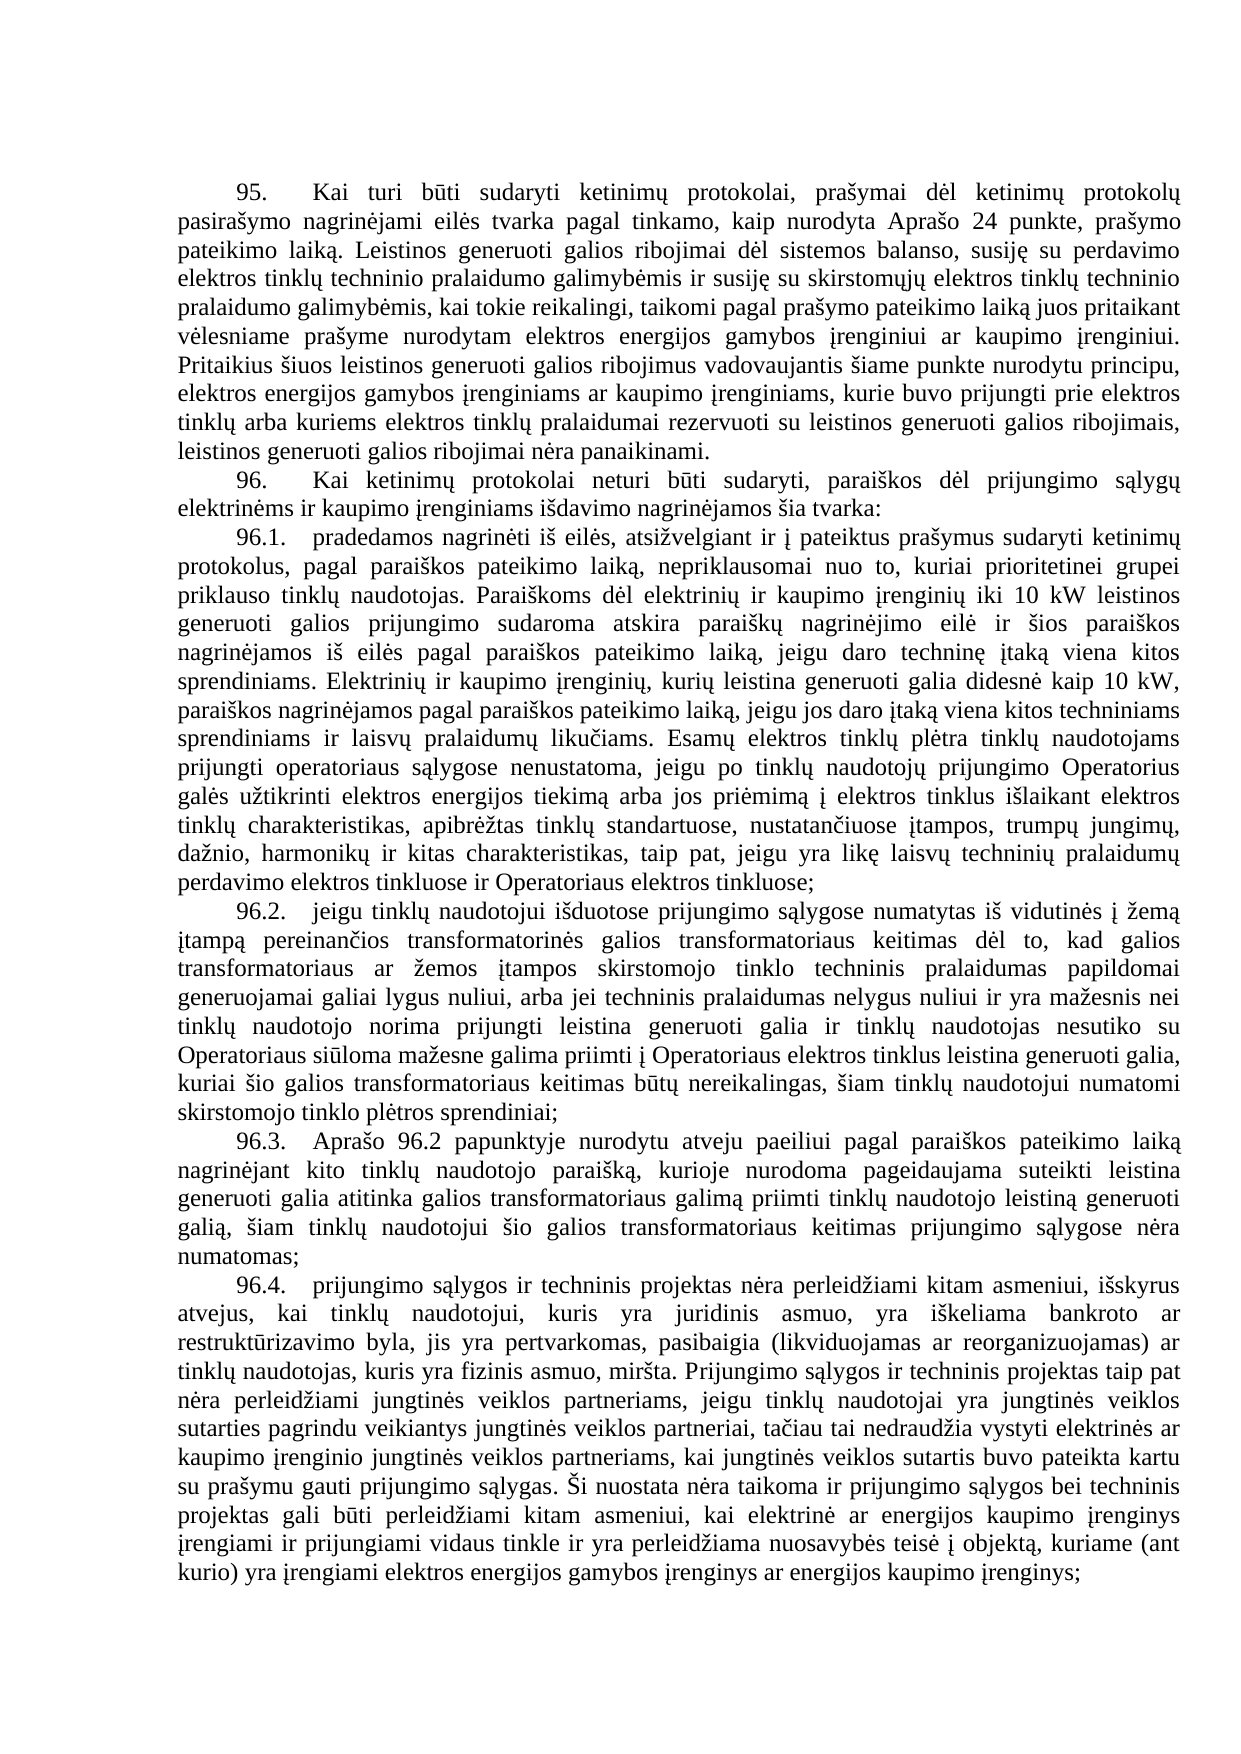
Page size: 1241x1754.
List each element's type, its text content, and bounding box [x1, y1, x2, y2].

text 96. Kai ketinimų protokolai neturi būti sudaryti, paraiškos dėl prijungimo sąlygų elektrinėms ir kaupimo įrenginiams išdavimo nagrinėjamos šia tvarka: [177, 465, 1181, 522]
text 95. Kai turi būti sudaryti ketinimų protokolai, prašymai dėl ketinimų protokolų pasirašymo nagrinėjami eilės tvarka pagal tinkamo, kaip nurodyta Aprašo ‎24 punkte, prašymo pateikimo laiką. Leistinos generuoti galios ribojimai dėl sistemos balanso, susiję su perdavimo elektros tinklų techninio pralaidumo galimybėmis ir susiję su skirstomųjų elektros tinklų techninio pralaidumo galimybėmis, kai tokie reikalingi, taikomi pagal prašymo pateikimo laiką juos pritaikant vėlesniame prašyme nurodytam elektros energijos gamybos įrenginiui ar kaupimo įrenginiui. Pritaikius šiuos leistinos generuoti galios ribojimus vadovaujantis šiame punkte nurodytu principu, elektros energijos gamybos įrenginiams ar kaupimo įrenginiams, kurie buvo prijungti prie elektros tinklų arba kuriems elektros tinklų pralaidumai rezervuoti su leistinos generuoti galios ribojimais, leistinos generuoti galios ribojimai nėra panaikinami. [177, 177, 1181, 465]
text 96.2. jeigu tinklų naudotojui išduotose prijungimo sąlygose numatytas iš vidutinės į žemą įtampą pereinančios transformatorinės galios transformatoriaus keitimas dėl to, kad galios transformatoriaus ar žemos įtampos skirstomojo tinklo techninis pralaidumas papildomai generuojamai galiai lygus nuliui, arba jei techninis pralaidumas nelygus nuliui ir yra mažesnis nei tinklų naudotojo norima prijungti leistina generuoti galia ir tinklų naudotojas nesutiko su Operatoriaus siūloma mažesne galima priimti į Operatoriaus elektros tinklus leistina generuoti galia, kuriai šio galios transformatoriaus keitimas būtų nereikalingas, šiam tinklų naudotojui numatomi skirstomojo tinklo plėtros sprendiniai; [177, 896, 1181, 1126]
text 96.3. Aprašo ‎96.2 papunktyje nurodytu atveju paeiliui pagal paraiškos pateikimo laiką nagrinėjant kito tinklų naudotojo paraišką, kurioje nurodoma pageidaujama suteikti leistina generuoti galia atitinka galios transformatoriaus galimą priimti tinklų naudotojo leistiną generuoti galią, šiam tinklų naudotojui šio galios transformatoriaus keitimas prijungimo sąlygose nėra numatomas; [177, 1126, 1181, 1270]
text 96.4. prijungimo sąlygos ir techninis projektas nėra perleidžiami kitam asmeniui, išskyrus atvejus, kai tinklų naudotojui, kuris yra juridinis asmuo, yra iškeliama bankroto ar restruktūrizavimo byla, jis yra pertvarkomas, pasibaigia (likviduojamas ar reorganizuojamas) ar tinklų naudotojas, kuris yra fizinis asmuo, miršta. Prijungimo sąlygos ir techninis projektas taip pat nėra perleidžiami jungtinės veiklos partneriams, jeigu tinklų naudotojai yra jungtinės veiklos sutarties pagrindu veikiantys jungtinės veiklos partneriai, tačiau tai nedraudžia vystyti elektrinės ar kaupimo įrenginio jungtinės veiklos partneriams, kai jungtinės veiklos sutartis buvo pateikta kartu su prašymu gauti prijungimo sąlygas. Ši nuostata nėra taikoma ir prijungimo sąlygos bei techninis projektas gali būti perleidžiami kitam asmeniui, kai elektrinė ar energijos kaupimo įrenginys įrengiami ir prijungiami vidaus tinkle ir yra perleidžiama nuosavybės teisė į objektą, kuriame (ant kurio) yra įrengiami elektros energijos gamybos įrenginys ar energijos kaupimo įrenginys; [177, 1270, 1181, 1586]
text 96.1. pradedamos nagrinėti iš eilės, atsižvelgiant ir į pateiktus prašymus sudaryti ketinimų protokolus, pagal paraiškos pateikimo laiką, nepriklausomai nuo to, kuriai prioritetinei grupei priklauso tinklų naudotojas. Paraiškoms dėl elektrinių ir kaupimo įrenginių iki 10 kW leistinos generuoti galios prijungimo sudaroma atskira paraiškų nagrinėjimo eilė ir šios paraiškos nagrinėjamos iš eilės pagal paraiškos pateikimo laiką, jeigu daro techninę įtaką viena kitos sprendiniams. Elektrinių ir kaupimo įrenginių, kurių leistina generuoti galia didesnė kaip 10 kW, paraiškos nagrinėjamos pagal paraiškos pateikimo laiką, jeigu jos daro įtaką viena kitos techniniams sprendiniams ir laisvų pralaidumų likučiams. Esamų elektros tinklų plėtra tinklų naudotojams prijungti operatoriaus sąlygose nenustatoma, jeigu po tinklų naudotojų prijungimo Operatorius galės užtikrinti elektros energijos tiekimą arba jos priėmimą į elektros tinklus išlaikant elektros tinklų charakteristikas, apibrėžtas tinklų standartuose, nustatančiuose įtampos, trumpų jungimų, dažnio, harmonikų ir kitas charakteristikas, taip pat, jeigu yra likę laisvų techninių pralaidumų perdavimo elektros tinkluose ir Operatoriaus elektros tinkluose; [177, 522, 1181, 896]
